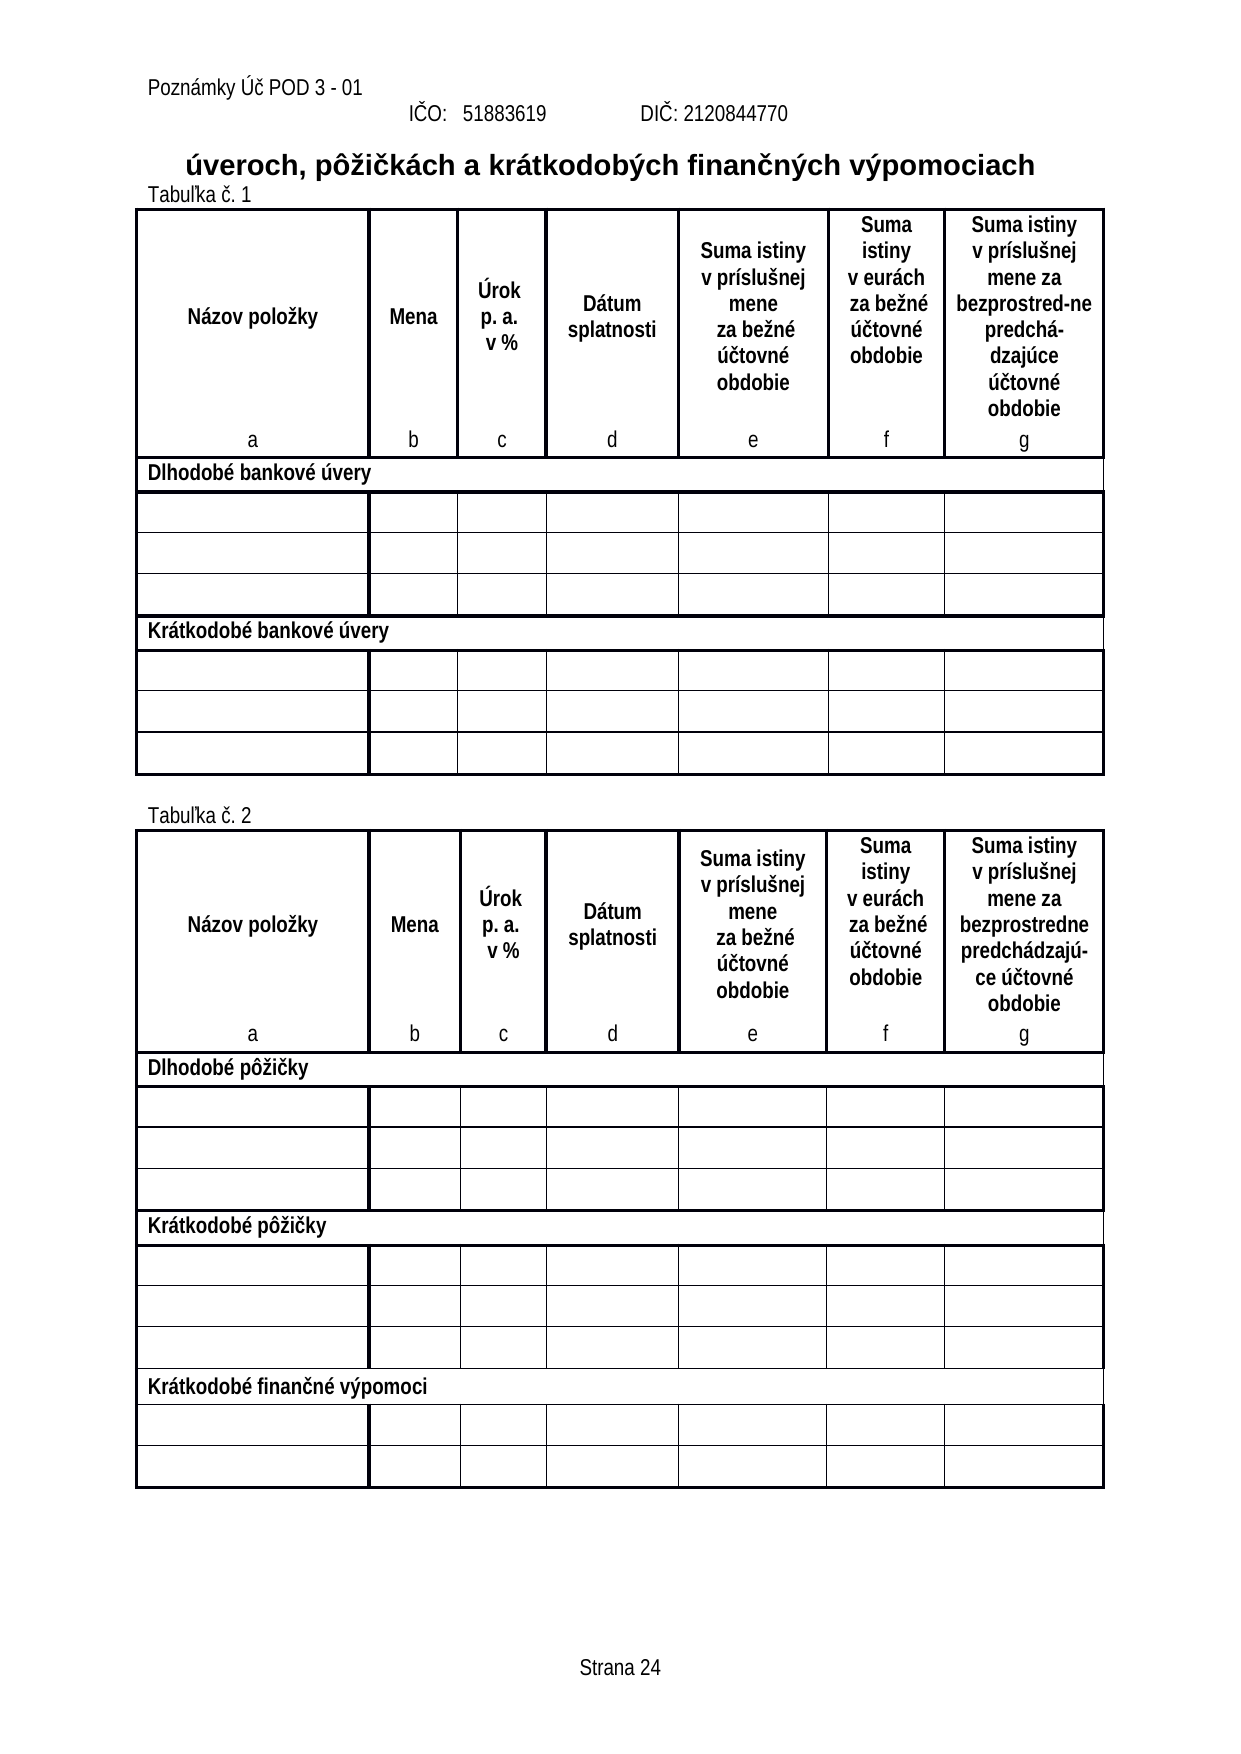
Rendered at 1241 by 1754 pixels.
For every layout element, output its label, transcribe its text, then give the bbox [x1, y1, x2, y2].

table_cell [461, 1327, 546, 1367]
table_cell [461, 1286, 546, 1326]
table_cell [829, 494, 944, 532]
table_cell [138, 574, 367, 614]
table_cell [547, 574, 678, 614]
table_cell [679, 652, 828, 690]
table_cell [371, 1169, 460, 1209]
table_cell [945, 533, 1102, 573]
table_cell e [681, 1016, 825, 1051]
table_cell [827, 1088, 944, 1126]
table_cell g [946, 422, 1102, 456]
table_header Mena [371, 211, 456, 422]
table_cell [138, 652, 367, 690]
table_cell [547, 494, 678, 532]
table_cell [371, 574, 457, 614]
table_header Suma istiny v príslušnej mene za bezprostred-ne predchá-dzajúce účtovné obdobie [946, 211, 1102, 422]
table_cell c [459, 422, 544, 456]
table_cell [679, 1128, 826, 1168]
table_cell [827, 1327, 944, 1367]
table_cell [827, 1169, 944, 1209]
table_cell a [138, 422, 367, 456]
table_cell [547, 652, 678, 690]
table_cell [138, 1088, 367, 1126]
table_cell [679, 1286, 826, 1326]
table_header Dátum splatnosti [548, 211, 677, 422]
table_cell [945, 652, 1102, 690]
table_cell d [548, 422, 677, 456]
table_header Úrok p. a. v % [462, 832, 544, 1016]
table_header Úrok p. a. v % [459, 211, 544, 422]
table_cell [547, 1247, 678, 1285]
table_cell [371, 1247, 460, 1285]
table_header Názov položky [138, 832, 367, 1016]
table_cell [138, 1286, 367, 1326]
table_cell [458, 574, 546, 614]
table_cell b [371, 1016, 459, 1051]
table_cell [547, 1128, 678, 1168]
table_cell [945, 1327, 1102, 1367]
table_cell [945, 1128, 1102, 1168]
table_cell [458, 494, 546, 532]
table_cell [945, 733, 1102, 773]
table_cell [461, 1169, 546, 1209]
table_cell [547, 1088, 678, 1126]
table_cell [679, 1327, 826, 1367]
table_cell [945, 1405, 1102, 1445]
table_cell [371, 1405, 460, 1445]
table_header Dátum splatnosti [548, 832, 677, 1016]
table_cell a [138, 1016, 367, 1051]
table_cell [679, 1405, 826, 1445]
table_cell [679, 1247, 826, 1285]
table_cell f [830, 422, 943, 456]
table_cell [679, 1169, 826, 1209]
table_header Suma istiny v príslušnej mene za bežné účtovné obdobie [680, 211, 827, 422]
table_cell [371, 1128, 460, 1168]
table_cell [461, 1247, 546, 1285]
table_cell [945, 691, 1102, 731]
table_cell Krátkodobé bankové úvery [138, 618, 1103, 649]
table_header Suma istiny v eurách za bežné účtovné obdobie [830, 211, 943, 422]
table_cell [138, 494, 367, 532]
table_cell [371, 652, 457, 690]
table_header Názov položky [138, 211, 367, 422]
table_cell [547, 1405, 678, 1445]
table_cell [547, 733, 678, 773]
text Tabuľka č. 2 [148, 802, 1092, 829]
table_cell Dlhodobé pôžičky [138, 1054, 1103, 1085]
table_cell f [828, 1016, 943, 1051]
table_cell [547, 1169, 678, 1209]
table_cell [458, 691, 546, 731]
table_cell [371, 1088, 460, 1126]
table_cell [827, 1128, 944, 1168]
table_cell [138, 1128, 367, 1168]
table_cell [138, 1169, 367, 1209]
table_cell [458, 533, 546, 573]
table_cell [679, 574, 828, 614]
table_cell [371, 691, 457, 731]
table_cell [945, 494, 1102, 532]
table_cell [371, 1446, 460, 1486]
table_cell [371, 1286, 460, 1326]
table_cell [461, 1405, 546, 1445]
table_cell [827, 1446, 944, 1486]
table_header Suma istiny v príslušnej mene za bezprostredne predchádzajú-ce účtovné obdobie [946, 832, 1102, 1016]
table_cell [138, 533, 367, 573]
table_cell Krátkodobé pôžičky [138, 1212, 1103, 1243]
table_cell [547, 1286, 678, 1326]
table_cell [679, 1446, 826, 1486]
table_cell [138, 1247, 367, 1285]
table_cell g [946, 1016, 1102, 1051]
title úveroch, pôžičkách a krátkodobých finančných výpomociach [148, 148, 1092, 181]
table_cell [138, 1405, 367, 1445]
table_cell [679, 1088, 826, 1126]
table_cell [945, 1169, 1102, 1209]
table_cell b [371, 422, 456, 456]
table_cell [461, 1446, 546, 1486]
table_header Suma istiny v eurách za bežné účtovné obdobie [828, 832, 943, 1016]
table_cell [547, 1327, 678, 1367]
table_cell c [462, 1016, 544, 1051]
table_cell [829, 574, 944, 614]
table_cell [371, 494, 457, 532]
table_cell [829, 533, 944, 573]
table_cell [547, 1446, 678, 1486]
table_cell [138, 1327, 367, 1367]
table_cell [547, 691, 678, 731]
table_header Suma istiny v príslušnej mene za bežné účtovné obdobie [681, 832, 825, 1016]
table_cell [679, 533, 828, 573]
table_cell [679, 691, 828, 731]
table_cell [458, 733, 546, 773]
table_cell [827, 1247, 944, 1285]
table_header Mena [371, 832, 459, 1016]
table_cell [827, 1405, 944, 1445]
table_cell [945, 1088, 1102, 1126]
table_cell [458, 652, 546, 690]
table_cell [679, 733, 828, 773]
table_cell [371, 733, 457, 773]
table_cell [829, 652, 944, 690]
table_cell [371, 533, 457, 573]
table_cell [827, 1286, 944, 1326]
table_cell [945, 1247, 1102, 1285]
table_cell [945, 574, 1102, 614]
table_cell [945, 1446, 1102, 1486]
table_cell Dlhodobé bankové úvery [138, 459, 1103, 490]
text Tabuľka č. 1 [148, 181, 1092, 208]
table_cell [679, 494, 828, 532]
table_cell e [680, 422, 827, 456]
table_cell Krátkodobé finančné výpomoci [138, 1369, 1103, 1403]
table_cell [461, 1088, 546, 1126]
table_cell [138, 733, 367, 773]
table_cell [371, 1327, 460, 1367]
table_cell d [548, 1016, 677, 1051]
table_cell [945, 1286, 1102, 1326]
table_cell [461, 1128, 546, 1168]
table_cell [829, 691, 944, 731]
table_cell [138, 691, 367, 731]
table_cell [138, 1446, 367, 1486]
table_cell [547, 533, 678, 573]
table_cell [829, 733, 944, 773]
